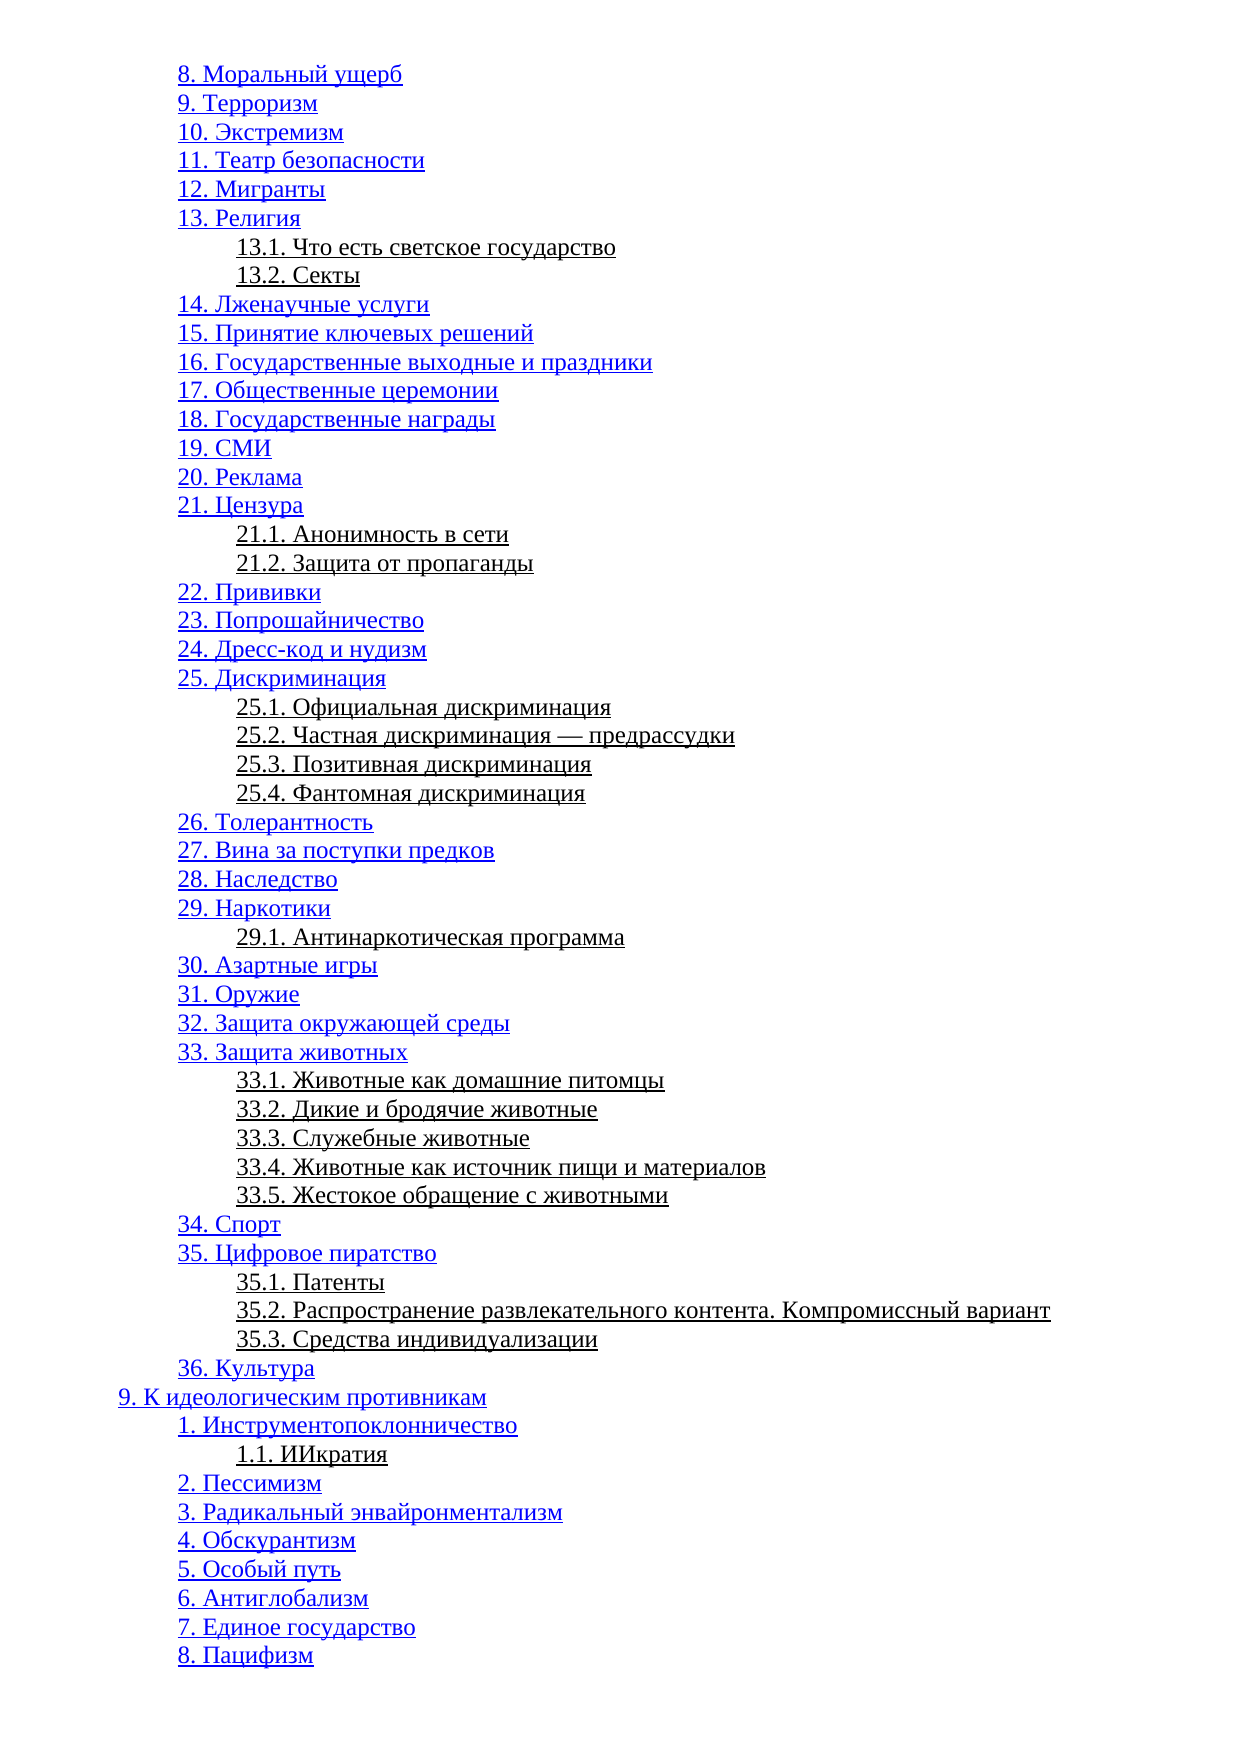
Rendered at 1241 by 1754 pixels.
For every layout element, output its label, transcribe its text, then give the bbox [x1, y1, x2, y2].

subtitle 25.1. Официальная дискриминация [236, 692, 1181, 720]
subtitle 12. Мигранты [177, 174, 1181, 203]
subtitle 3. Радикальный энвайронментализм [177, 1497, 1181, 1525]
subtitle 13.2. Секты [236, 260, 1181, 289]
subtitle 9. К идеологическим противникам [118, 1382, 1181, 1410]
subtitle 35.1. Патенты [236, 1267, 1181, 1295]
subtitle 29. Наркотики [177, 893, 1181, 922]
subtitle 35. Цифровое пиратство [177, 1238, 1181, 1267]
subtitle 7. Единое государство [177, 1612, 1181, 1640]
subtitle 33.5. Жестокое обращение с животными [236, 1180, 1181, 1209]
subtitle 2. Пессимизм [177, 1468, 1181, 1497]
subtitle 33.4. Животные как источник пищи и материалов [236, 1152, 1181, 1180]
subtitle 32. Защита окружающей среды [177, 1008, 1181, 1037]
subtitle 34. Спорт [177, 1209, 1181, 1238]
subtitle 30. Азартные игры [177, 950, 1181, 979]
subtitle 11. Театр безопасности [177, 145, 1181, 174]
subtitle 33.3. Служебные животные [236, 1123, 1181, 1152]
subtitle 35.2. Распространение развлекательного контента. Компромиссный вариант [236, 1295, 1181, 1324]
subtitle 8. Моральный ущерб [177, 59, 1181, 88]
subtitle 6. Антиглобализм [177, 1583, 1181, 1612]
subtitle 20. Реклама [177, 462, 1181, 490]
subtitle 23. Попрошайничество [177, 605, 1181, 634]
subtitle 25. Дискриминация [177, 663, 1181, 692]
subtitle 21. Цензура [177, 490, 1181, 519]
subtitle 31. Оружие [177, 979, 1181, 1008]
subtitle 13. Религия [177, 203, 1181, 232]
subtitle 18. Государственные награды [177, 404, 1181, 433]
subtitle 29.1. Антинаркотическая программа [236, 922, 1181, 950]
subtitle 21.1. Анонимность в сети [236, 519, 1181, 548]
subtitle 14. Лженаучные услуги [177, 289, 1181, 318]
subtitle 5. Особый путь [177, 1554, 1181, 1583]
subtitle 35.3. Средства индивидуализации [236, 1324, 1181, 1353]
subtitle 1. Инструментопоклонничество [177, 1410, 1181, 1439]
subtitle 17. Общественные церемонии [177, 375, 1181, 404]
subtitle 27. Вина за поступки предков [177, 835, 1181, 864]
subtitle 13.1. Что есть светское государство [236, 232, 1181, 260]
subtitle 8. Пацифизм [177, 1640, 1181, 1669]
subtitle 19. СМИ [177, 433, 1181, 462]
subtitle 22. Прививки [177, 577, 1181, 605]
subtitle 9. Терроризм [177, 88, 1181, 117]
subtitle 16. Государственные выходные и праздники [177, 347, 1181, 375]
subtitle 25.4. Фантомная дискриминация [236, 778, 1181, 807]
subtitle 36. Культура [177, 1353, 1181, 1382]
subtitle 15. Принятие ключевых решений [177, 318, 1181, 347]
subtitle 10. Экстремизм [177, 117, 1181, 145]
subtitle 26. Толерантность [177, 807, 1181, 835]
subtitle 25.2. Частная дискриминация — предрассудки [236, 720, 1181, 749]
subtitle 21.2. Защита от пропаганды [236, 548, 1181, 577]
subtitle 24. Дресс-код и нудизм [177, 634, 1181, 663]
subtitle 33.1. Животные как домашние питомцы [236, 1065, 1181, 1094]
subtitle 33. Защита животных [177, 1037, 1181, 1065]
subtitle 4. Обскурантизм [177, 1525, 1181, 1554]
subtitle 33.2. Дикие и бродячие животные [236, 1094, 1181, 1123]
subtitle 25.3. Позитивная дискриминация [236, 749, 1181, 778]
subtitle 28. Наследство [177, 864, 1181, 893]
subtitle 1.1. ИИкратия [236, 1439, 1181, 1468]
